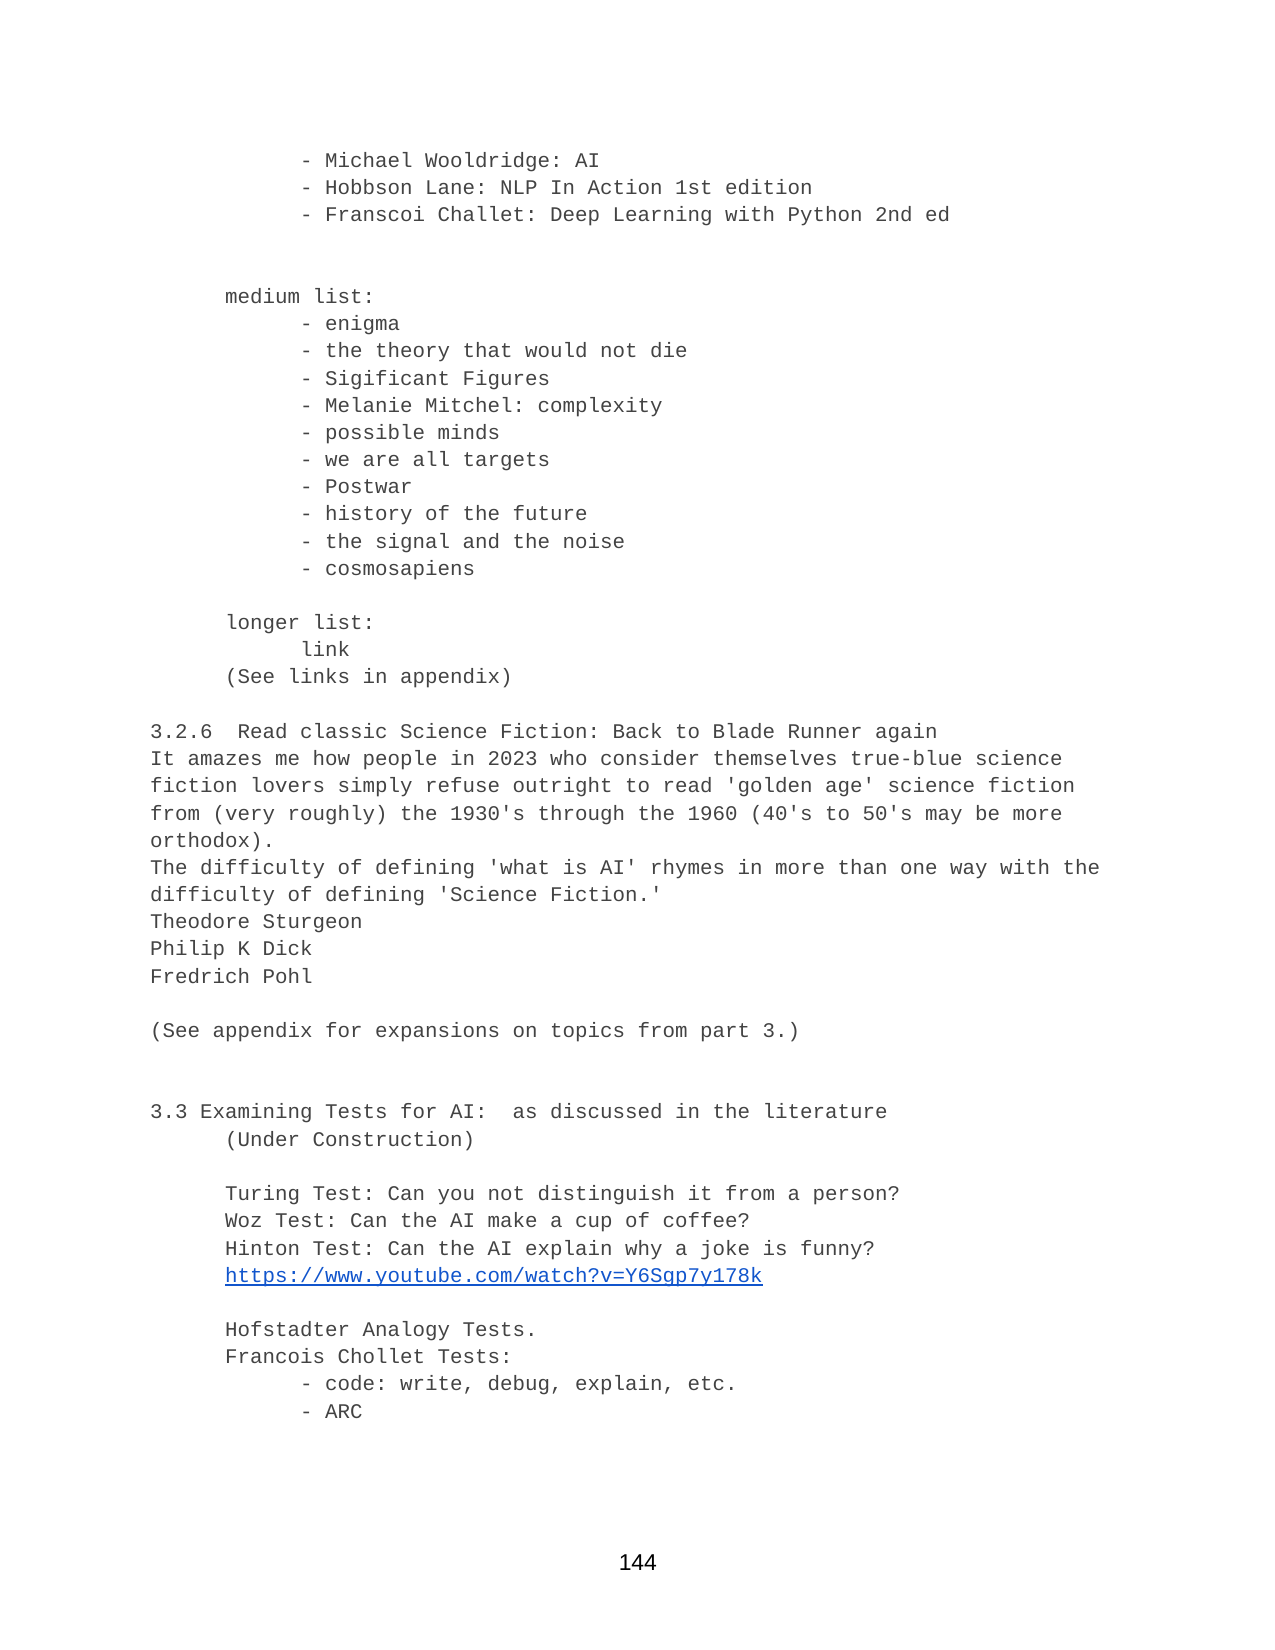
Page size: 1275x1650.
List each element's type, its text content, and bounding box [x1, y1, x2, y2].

text medium list: [150, 286, 1125, 309]
text https://www.youtube.com/watch?v=Y6Sgp7y178k [150, 1265, 1125, 1288]
text - Franscoi Challet: Deep Learning with Python 2nd ed [150, 204, 1125, 228]
text Francois Chollet Tests: [150, 1346, 1125, 1370]
text - Hobbson Lane: NLP In Action 1st edition [150, 177, 1125, 201]
text Hofstadter Analogy Tests. [150, 1319, 1125, 1343]
text longer list: [150, 612, 1125, 636]
text It amazes me how people in 2023 who consider themselves true-blue science fiction lovers simply refuse outright to read 'golden age' science fiction from (very roughly) the 1930's through the 1960 (40's to 50's may be more orthodox). [150, 748, 1125, 853]
text - ARC [150, 1401, 1125, 1424]
text - we are all targets [150, 449, 1125, 473]
text Turing Test: Can you not distinguish it from a person? [150, 1183, 1125, 1207]
text - the signal and the noise [150, 531, 1125, 554]
text Philip K Dick [150, 938, 1125, 962]
text 3.2.6 Read classic Science Fiction: Back to Blade Runner again [150, 721, 1125, 744]
text (See links in appendix) [150, 667, 1125, 690]
text 3.3 Examining Tests for AI: as discussed in the literature [150, 1102, 1125, 1125]
text Theodore Sturgeon [150, 911, 1125, 935]
text (Under Construction) [150, 1129, 1125, 1152]
text (See appendix for expansions on topics from part 3.) [150, 1020, 1125, 1044]
text - history of the future [150, 503, 1125, 527]
text - possible minds [150, 422, 1125, 446]
text - Melanie Mitchel: complexity [150, 395, 1125, 418]
text - Sigificant Figures [150, 367, 1125, 391]
text - Postwar [150, 476, 1125, 500]
text Woz Test: Can the AI make a cup of coffee? [150, 1210, 1125, 1234]
text The difficulty of defining 'what is AI' rhymes in more than one way with the difficulty of defining 'Science Fiction.' [150, 857, 1125, 908]
text - the theory that would not die [150, 340, 1125, 364]
text Fredrich Pohl [150, 966, 1125, 989]
text - code: write, debug, explain, etc. [150, 1373, 1125, 1397]
text - enigma [150, 313, 1125, 337]
text - Michael Wooldridge: AI [150, 150, 1125, 174]
text link [150, 639, 1125, 663]
text Hinton Test: Can the AI explain why a joke is funny? [150, 1237, 1125, 1261]
text - cosmosapiens [150, 558, 1125, 581]
